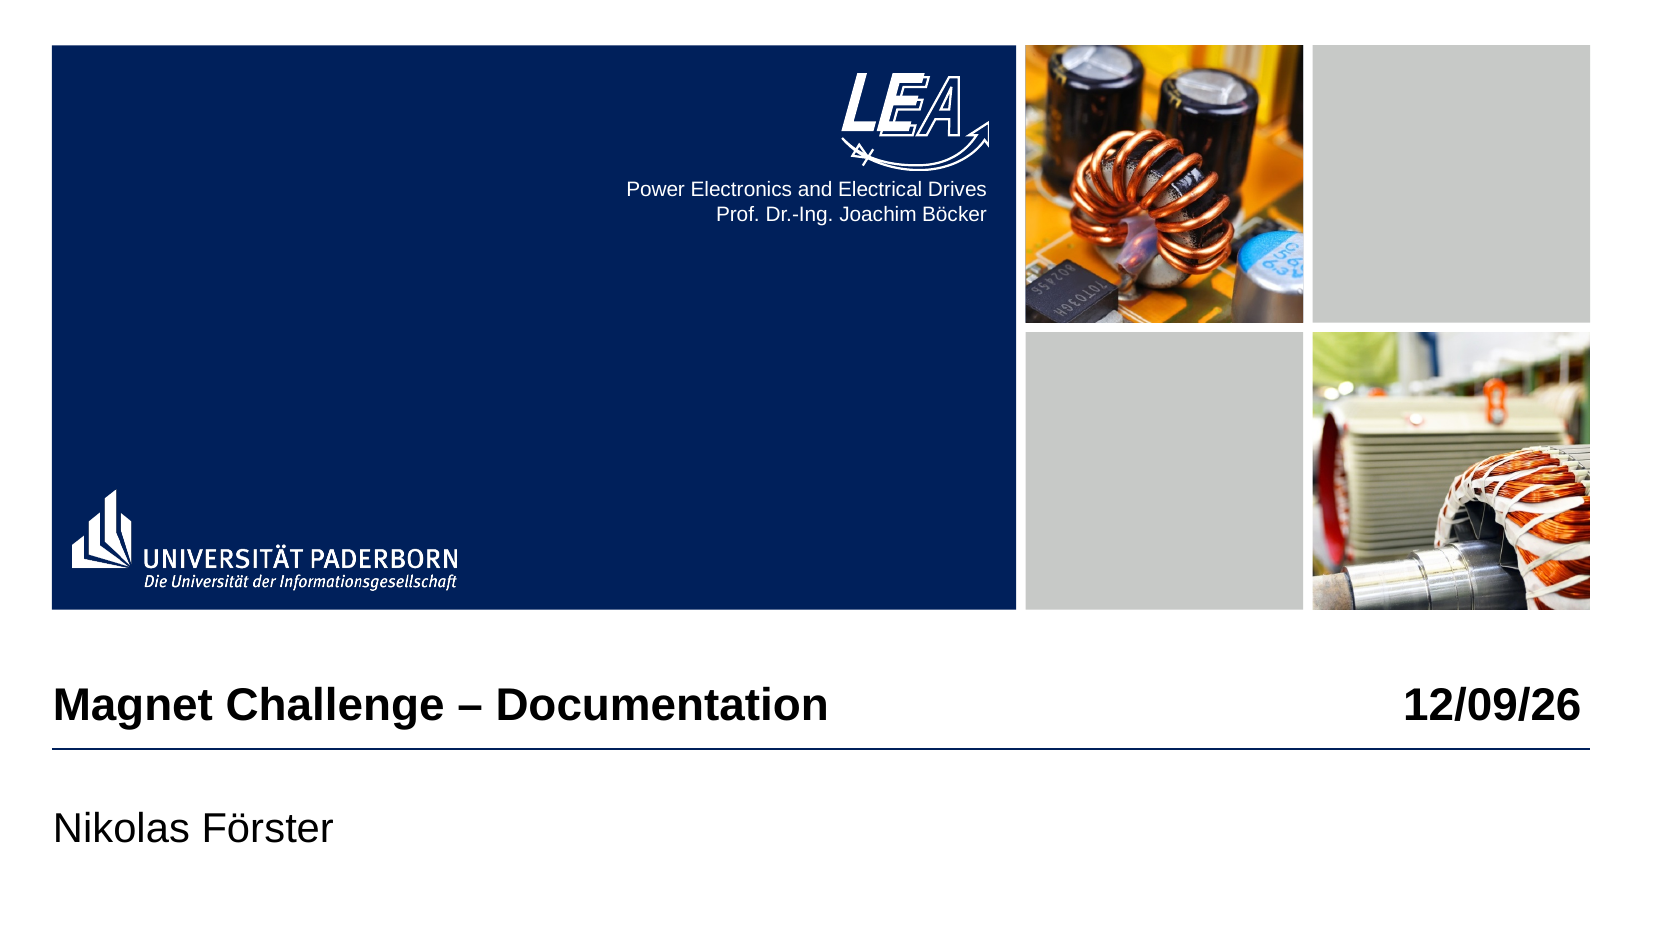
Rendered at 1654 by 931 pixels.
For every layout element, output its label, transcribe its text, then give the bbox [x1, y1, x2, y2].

title Magnet Challenge – Documentation [52, 671, 1259, 739]
picture [1312, 332, 1590, 610]
picture [72, 489, 457, 591]
picture [1025, 45, 1304, 323]
